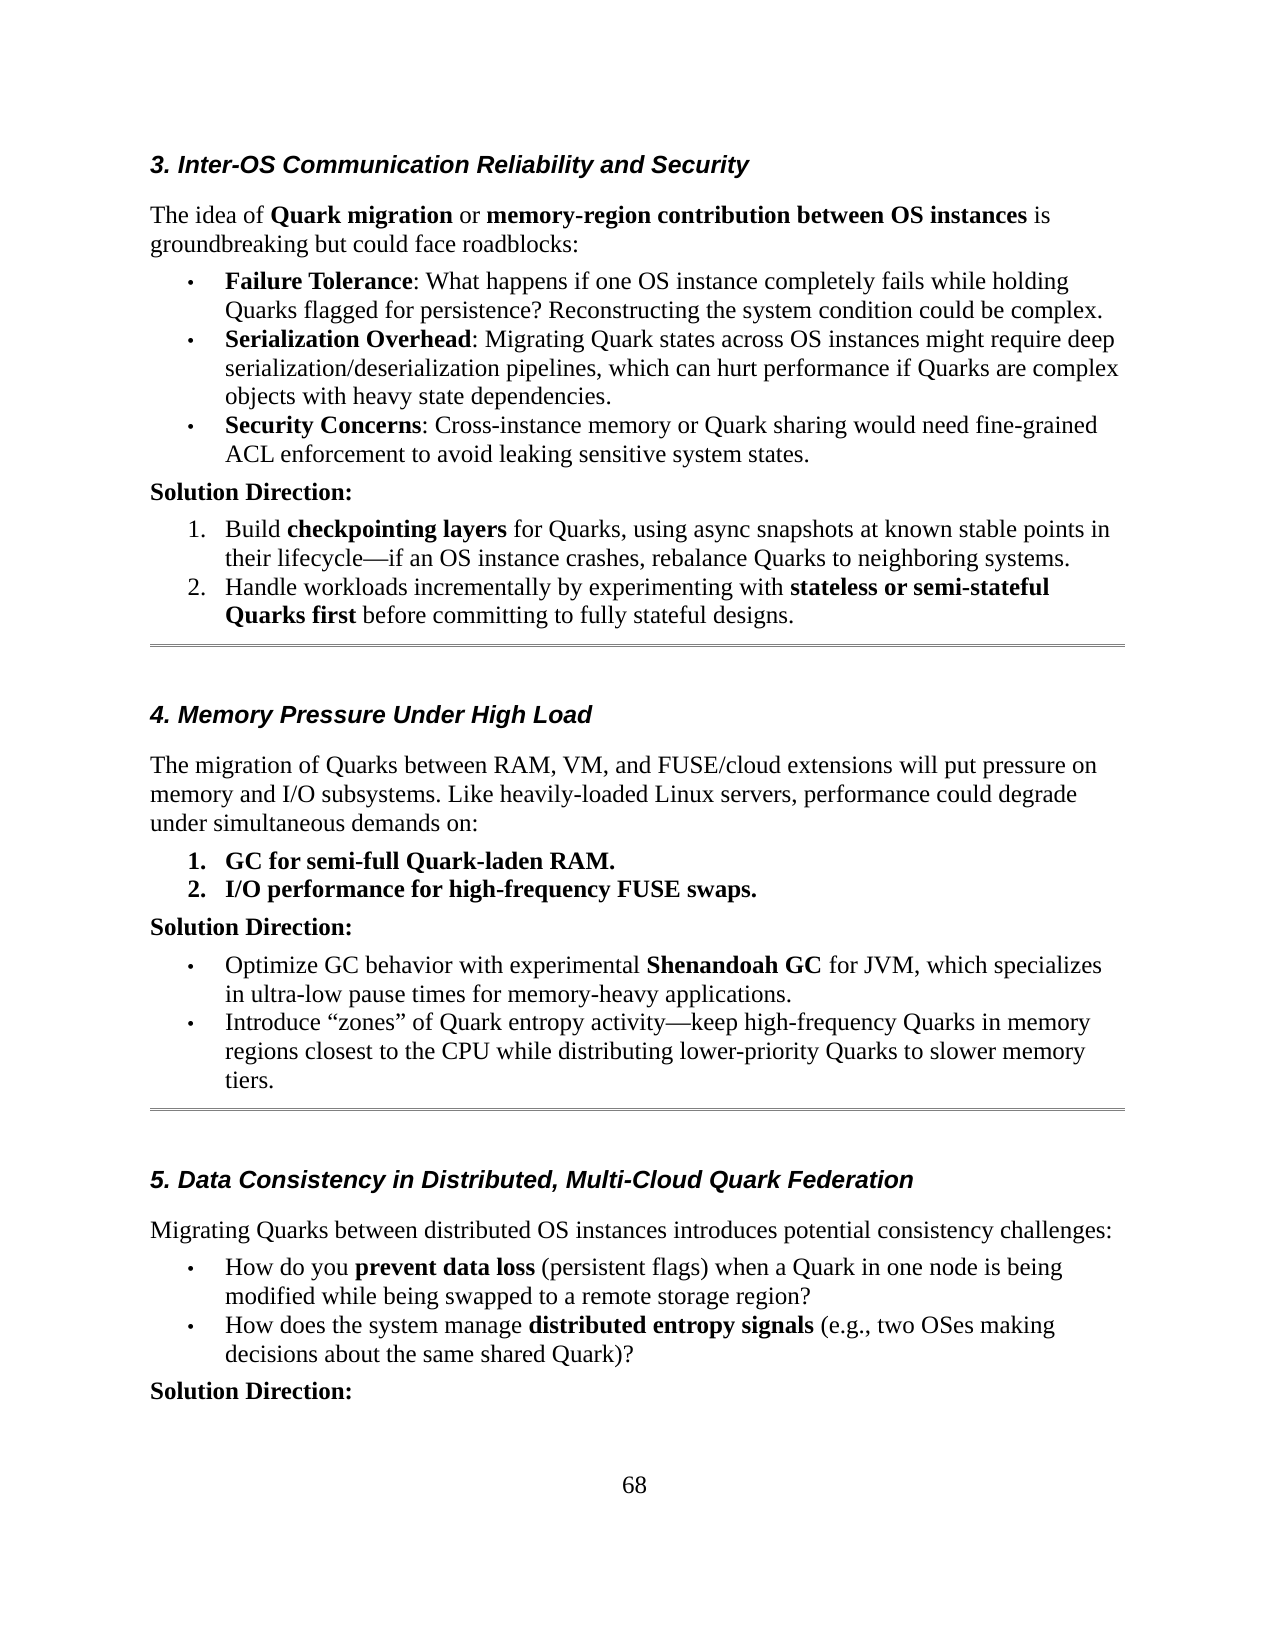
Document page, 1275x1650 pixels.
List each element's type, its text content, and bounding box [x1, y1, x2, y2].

text Migrating Quarks between distributed OS instances introduces potential consistency challenges: [150, 1215, 1125, 1243]
subtitle 4. Memory Pressure Under High Load [150, 701, 1125, 729]
list How do you prevent data loss (persistent flags) when a Quark in one node is being modified while being swapped to a remote storage region? [187, 1252, 1125, 1310]
text The idea of Quark migration or memory-region contribution between OS instances is groundbreaking but could face roadblocks: [150, 200, 1125, 257]
list Failure Tolerance: What happens if one OS instance completely fails while holding Quarks flagged for persistence? Reconstructing the system condition could be complex. [187, 266, 1125, 324]
list Optimize GC behavior with experimental Shenandoah GC for JVM, which specializes in ultra-low pause times for memory-heavy applications. [187, 950, 1125, 1007]
subtitle 3. Inter-OS Communication Reliability and Security [150, 150, 1125, 178]
text The migration of Quarks between RAM, VM, and FUSE/cloud extensions will put pressure on memory and I/O subsystems. Like heavily-loaded Linux servers, performance could degrade under simultaneous demands on: [150, 751, 1125, 837]
list Security Concerns: Cross-instance memory or Quark sharing would need fine-grained ACL enforcement to avoid leaking sensitive system states. [187, 410, 1125, 468]
text Solution Direction: [150, 1376, 1125, 1405]
text Solution Direction: [150, 912, 1125, 941]
text Solution Direction: [150, 477, 1125, 505]
list Build checkpointing layers for Quarks, using async snapshots at known stable points in their lifecycle—if an OS instance crashes, rebalance Quarks to neighboring systems. [187, 514, 1125, 572]
list GC for semi-full Quark-laden RAM. [187, 846, 1125, 874]
list Handle workloads incrementally by experimenting with stateless or semi-stateful Quarks first before committing to fully stateful designs. [187, 572, 1125, 629]
list How does the system manage distributed entropy signals (e.g., two OSes making decisions about the same shared Quark)? [187, 1310, 1125, 1367]
subtitle 5. Data Consistency in Distributed, Multi-Cloud Quark Federation [150, 1165, 1125, 1193]
list Introduce “zones” of Quark entropy activity—keep high-frequency Quarks in memory regions closest to the CPU while distributing lower-priority Quarks to slower memory tiers. [187, 1007, 1125, 1094]
list I/O performance for high-frequency FUSE swaps. [187, 874, 1125, 903]
list Serialization Overhead: Migrating Quark states across OS instances might require deep serialization/deserialization pipelines, which can hurt performance if Quarks are complex objects with heavy state dependencies. [187, 324, 1125, 410]
